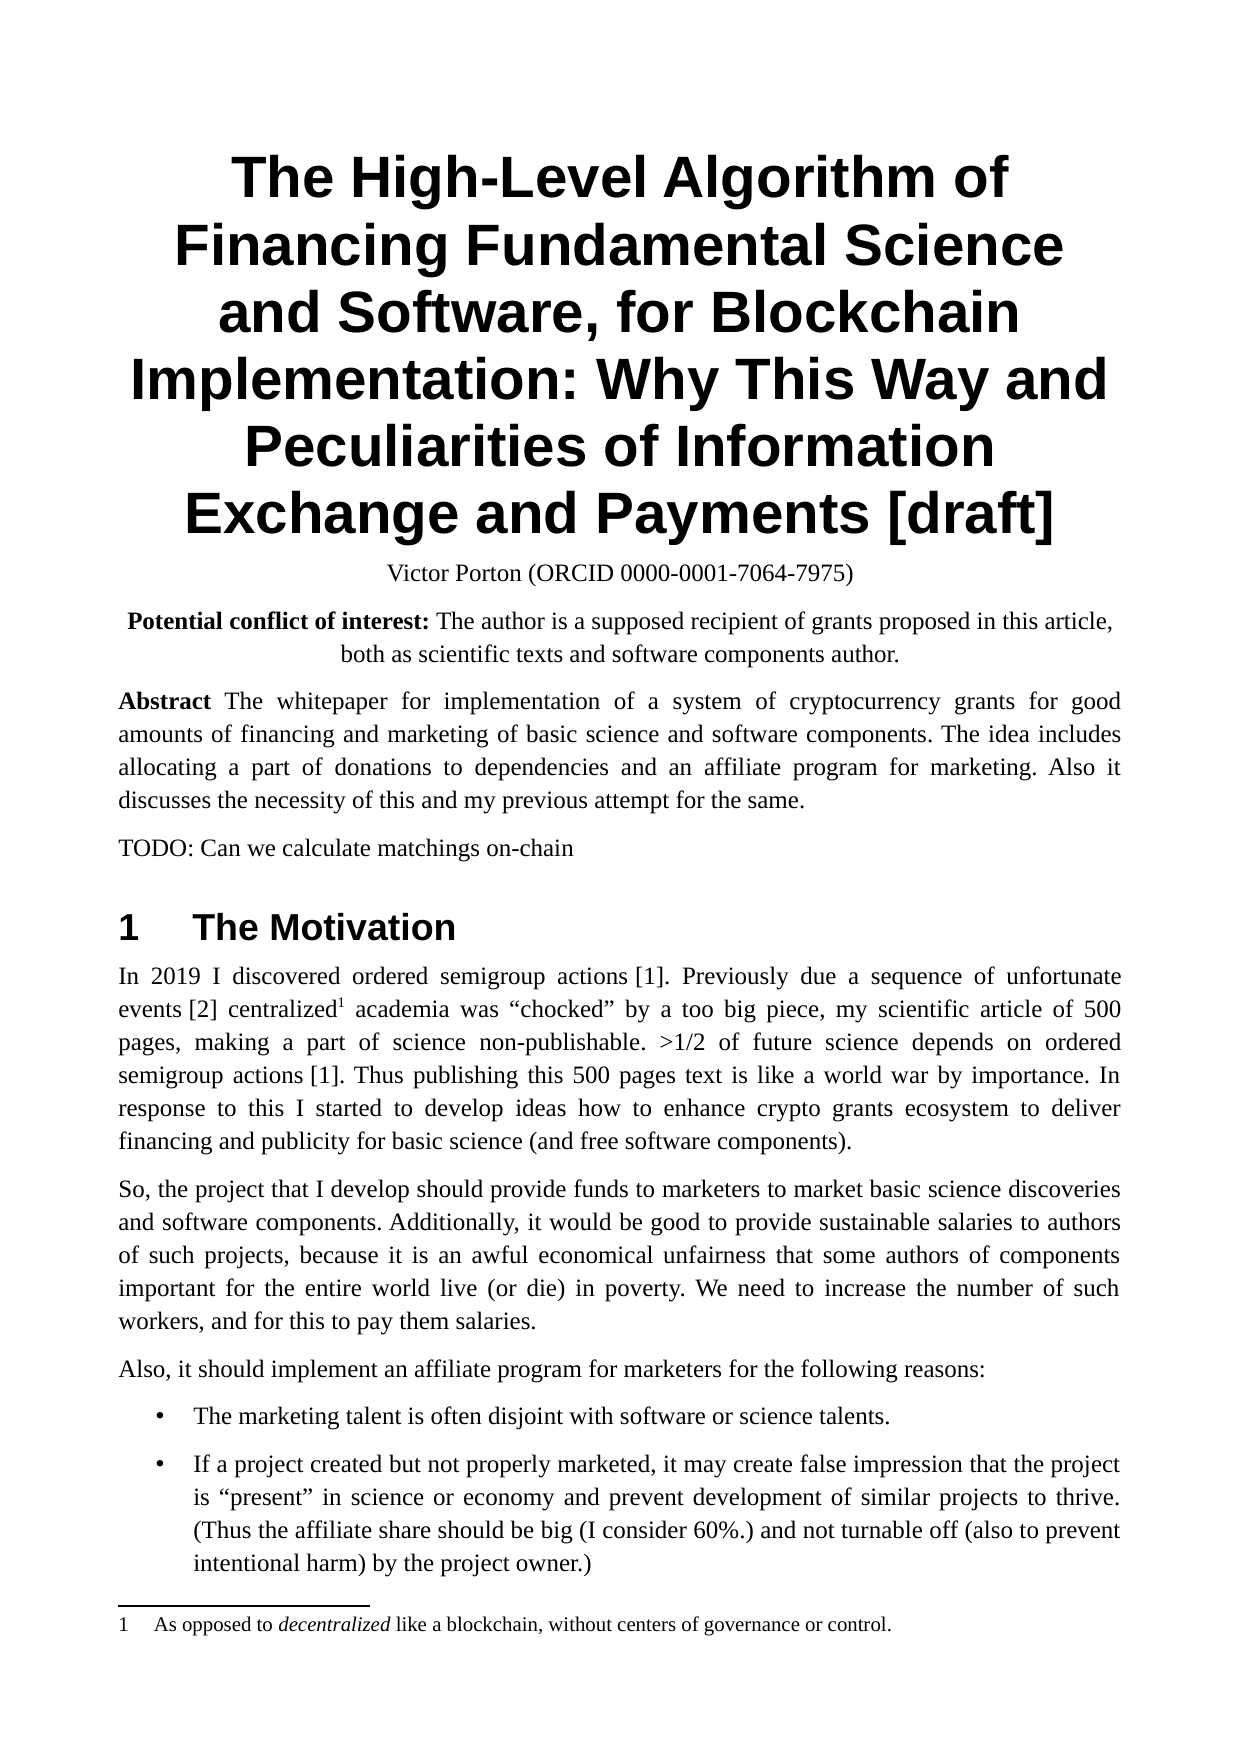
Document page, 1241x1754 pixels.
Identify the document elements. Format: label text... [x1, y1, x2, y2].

text Abstract The whitepaper for implementation of a system of cryptocurrency grants for good amounts of financing and marketing of basic science and software components. The idea includes allocating a part of donations to dependencies and an affiliate program for marketing. Also it discusses the necessity of this and my previous attempt for the same. [118, 686, 1122, 814]
title The High-Level Algorithm of Financing Fundamental Science and Software, for Blockchain Implementation: Why This Way and Peculiarities of Information Exchange and Payments [draft] [118, 143, 1122, 546]
subtitle The Motivation [118, 906, 1122, 949]
text TODO: Can we calculate matchings on-chain [118, 833, 1122, 862]
text Victor Porton (ORCID 0000-0001-7064-7975) [118, 558, 1122, 587]
list If a project created but not properly marketed, it may create false impression that the project is “present” in science or economy and prevent development of similar projects to thrive. (Thus the affiliate share should be big (I consider 60%.) and not turnable off (also to prevent intentional harm) by the project owner.) [156, 1449, 1122, 1577]
text So, the project that I develop should provide funds to marketers to market basic science discoveries and software components. Additionally, it would be good to provide sustainable salaries to authors of such projects, because it is an awful economical unfairness that some authors of components important for the entire world live (or die) in poverty. We need to increase the number of such workers, and for this to pay them salaries. [118, 1174, 1122, 1335]
text In 2019 I discovered ordered semigroup actions [1]. Previously due a sequence of unfortunate events [2] centralized academia was “chocked” by a too big piece, my scientific article of 500 pages, making a part of science non-publishable. >1/2 of future science depends on ordered semigroup actions [1]. Thus publishing this 500 pages text is like a world war by importance. In response to this I started to develop ideas how to enhance crypto grants ecosystem to deliver financing and publicity for basic science (and free software components). [118, 961, 1122, 1155]
text Also, it should implement an affiliate program for marketers for the following reasons: [118, 1354, 1122, 1382]
text Potential conflict of interest: The author is a supposed recipient of grants proposed in this article, both as scientific texts and software components author. [118, 606, 1122, 667]
list The marketing talent is often disjoint with software or science talents. [156, 1401, 1122, 1430]
text As opposed to decentralized like a blockchain, without centers of governance or control. [118, 1612, 1122, 1636]
